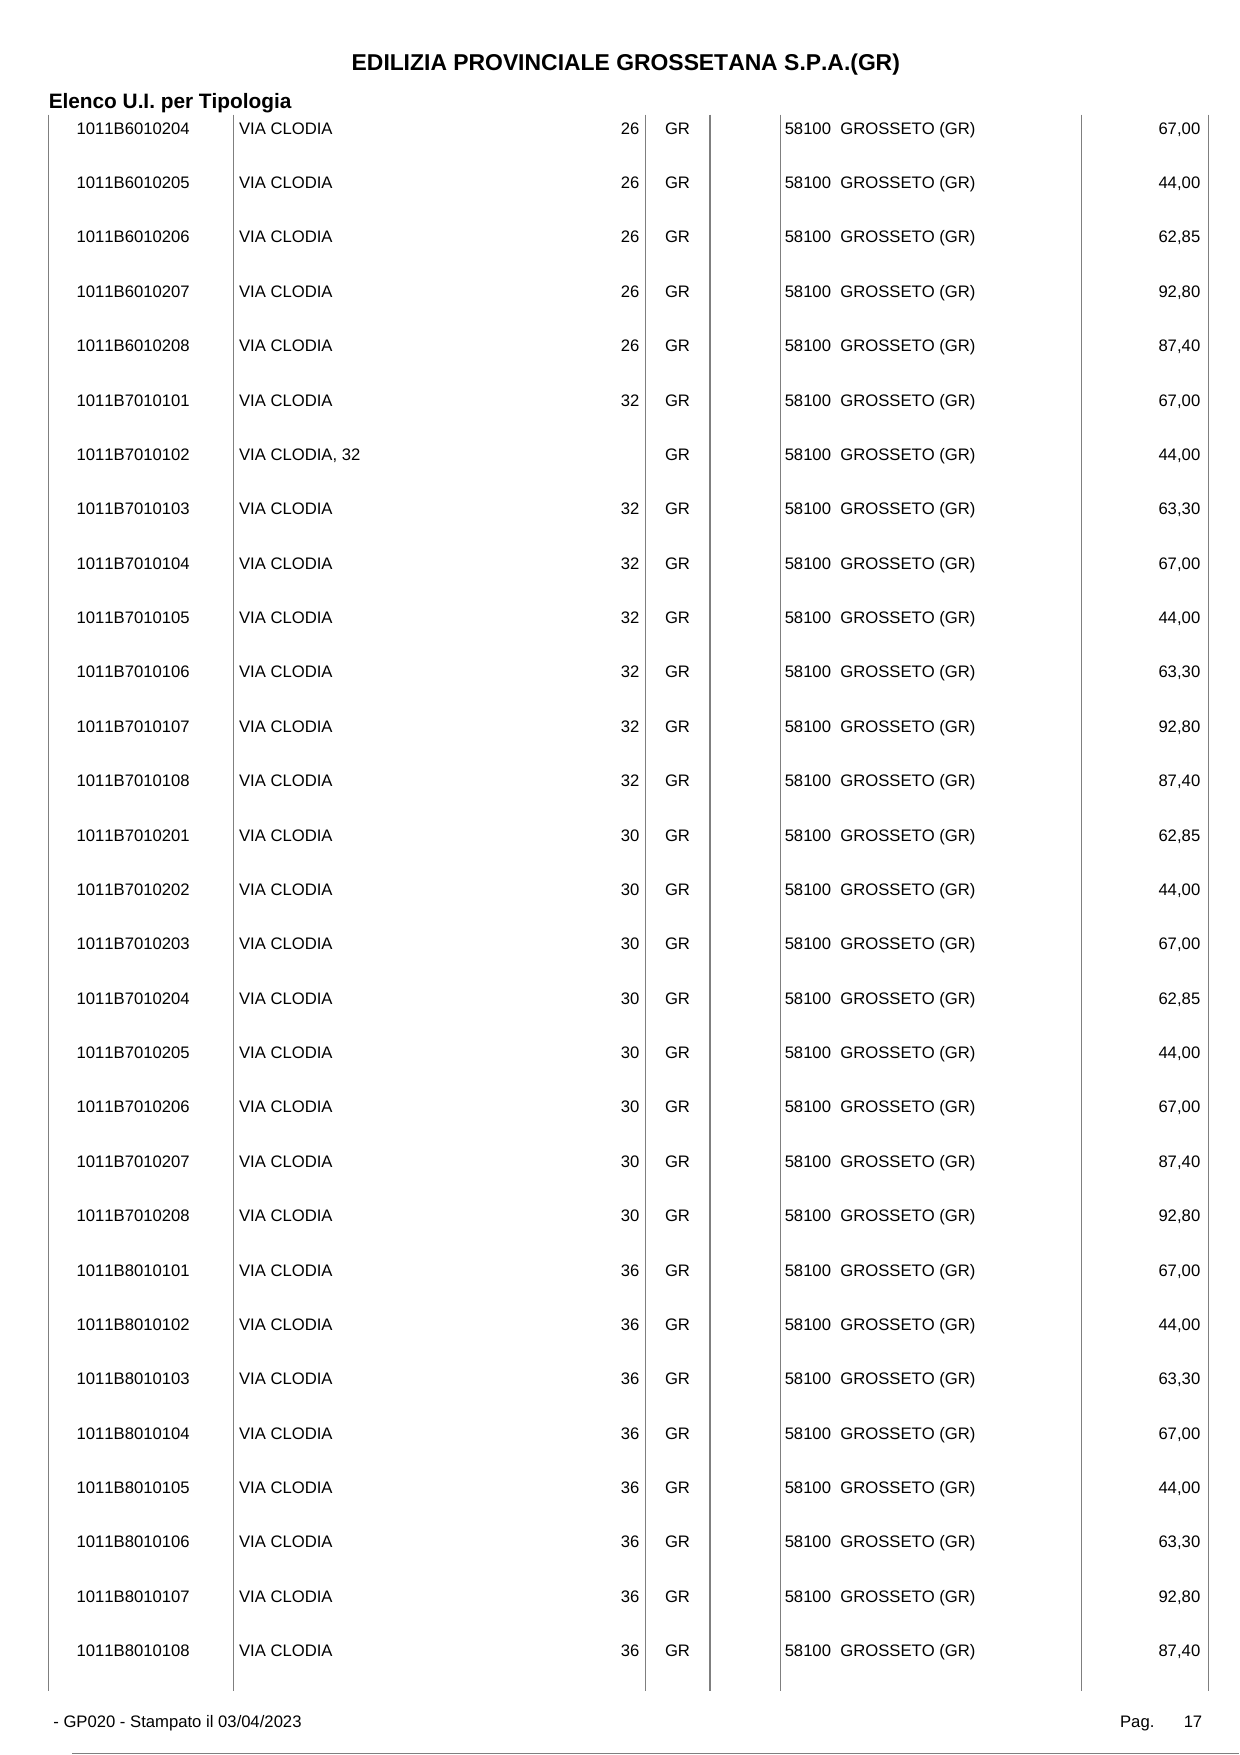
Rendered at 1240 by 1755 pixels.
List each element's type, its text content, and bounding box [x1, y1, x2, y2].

table_cell VIA CLODIA [234, 386, 588, 441]
table_cell 58100 GROSSETO (GR) [781, 223, 1081, 278]
table_cell 1011B7010106 [49, 658, 233, 713]
table_cell [711, 713, 780, 767]
table_cell VIA CLODIA [234, 604, 588, 658]
table_cell 58100 GROSSETO (GR) [781, 930, 1081, 984]
table_cell 58100 GROSSETO (GR) [781, 604, 1081, 658]
table_cell 58100 GROSSETO (GR) [781, 1528, 1081, 1583]
table_cell 58100 GROSSETO (GR) [781, 713, 1081, 767]
table_cell [711, 386, 780, 441]
table_cell VIA CLODIA [234, 115, 588, 169]
table_cell 58100 GROSSETO (GR) [781, 441, 1081, 495]
table_cell VIA CLODIA [234, 658, 588, 713]
table_cell 26 [589, 115, 645, 169]
table_cell 58100 GROSSETO (GR) [781, 1474, 1081, 1528]
table_cell [711, 1093, 780, 1148]
table_cell GR [646, 1637, 709, 1691]
table_cell 44,00 [1082, 169, 1208, 223]
table_cell VIA CLODIA [234, 767, 588, 821]
table_cell 62,85 [1082, 223, 1208, 278]
table_cell 30 [589, 985, 645, 1039]
table_cell 67,00 [1082, 115, 1208, 169]
table_cell GR [646, 876, 709, 930]
table_cell [711, 1420, 780, 1474]
table_cell 1011B7010104 [49, 550, 233, 604]
table_cell [711, 1637, 780, 1691]
table_cell GR [646, 1528, 709, 1583]
table_cell 36 [589, 1256, 645, 1311]
table_cell 36 [589, 1637, 645, 1691]
table_cell 44,00 [1082, 1039, 1208, 1093]
table_cell 58100 GROSSETO (GR) [781, 1256, 1081, 1311]
table_cell GR [646, 1148, 709, 1202]
table_cell 63,30 [1082, 1528, 1208, 1583]
table_cell 67,00 [1082, 1093, 1208, 1148]
table_cell 32 [589, 550, 645, 604]
table_cell GR [646, 713, 709, 767]
table_cell 1011B7010203 [49, 930, 233, 984]
table_cell 87,40 [1082, 1637, 1208, 1691]
table_cell 87,40 [1082, 332, 1208, 386]
table_cell [711, 278, 780, 332]
table_cell VIA CLODIA [234, 985, 588, 1039]
table_cell 30 [589, 1148, 645, 1202]
table_cell 1011B8010105 [49, 1474, 233, 1528]
table_cell 1011B7010204 [49, 985, 233, 1039]
table_cell 92,80 [1082, 1202, 1208, 1256]
table_cell 1011B7010103 [49, 495, 233, 549]
table_cell 1011B7010102 [49, 441, 233, 495]
table_cell 32 [589, 386, 645, 441]
table_cell [711, 550, 780, 604]
table_cell 58100 GROSSETO (GR) [781, 1202, 1081, 1256]
table_cell VIA CLODIA [234, 930, 588, 984]
table_cell 87,40 [1082, 1148, 1208, 1202]
table_cell 67,00 [1082, 1256, 1208, 1311]
table_cell GR [646, 1256, 709, 1311]
table_cell GR [646, 115, 709, 169]
table_cell 58100 GROSSETO (GR) [781, 1583, 1081, 1637]
table_cell VIA CLODIA, 32 [234, 441, 588, 495]
table_cell [711, 115, 780, 169]
table_cell 58100 GROSSETO (GR) [781, 1311, 1081, 1365]
table_cell 58100 GROSSETO (GR) [781, 876, 1081, 930]
table_cell 36 [589, 1474, 645, 1528]
table_cell 1011B8010108 [49, 1637, 233, 1691]
table_cell 67,00 [1082, 386, 1208, 441]
table_cell [711, 767, 780, 821]
table_cell 1011B8010106 [49, 1528, 233, 1583]
table_cell [711, 223, 780, 278]
table_cell 1011B7010205 [49, 1039, 233, 1093]
table_cell 30 [589, 1039, 645, 1093]
table_cell 32 [589, 604, 645, 658]
table_cell 62,85 [1082, 985, 1208, 1039]
table_cell [711, 1365, 780, 1419]
table_cell 1011B7010206 [49, 1093, 233, 1148]
table_cell [711, 1202, 780, 1256]
table_cell GR [646, 441, 709, 495]
table_cell GR [646, 1093, 709, 1148]
table_cell 26 [589, 332, 645, 386]
table_cell 32 [589, 713, 645, 767]
table_cell GR [646, 604, 709, 658]
table_cell 58100 GROSSETO (GR) [781, 1093, 1081, 1148]
table_cell 58100 GROSSETO (GR) [781, 1039, 1081, 1093]
table_cell 1011B7010101 [49, 386, 233, 441]
table_cell 92,80 [1082, 713, 1208, 767]
table_cell GR [646, 1039, 709, 1093]
table_cell GR [646, 1311, 709, 1365]
table_cell VIA CLODIA [234, 1474, 588, 1528]
table_cell GR [646, 1202, 709, 1256]
table_cell 26 [589, 278, 645, 332]
table_cell 32 [589, 658, 645, 713]
table_cell [711, 1474, 780, 1528]
table_cell 92,80 [1082, 1583, 1208, 1637]
table_cell 67,00 [1082, 930, 1208, 984]
table_cell 67,00 [1082, 1420, 1208, 1474]
table_cell [711, 930, 780, 984]
table_cell 26 [589, 169, 645, 223]
table_cell 1011B7010107 [49, 713, 233, 767]
table_cell 1011B7010207 [49, 1148, 233, 1202]
table_cell 44,00 [1082, 876, 1208, 930]
table_cell 36 [589, 1583, 645, 1637]
table_cell GR [646, 930, 709, 984]
table_cell 58100 GROSSETO (GR) [781, 985, 1081, 1039]
table_cell 1011B7010201 [49, 821, 233, 876]
table_cell 30 [589, 1202, 645, 1256]
table_cell 32 [589, 495, 645, 549]
table_cell [711, 1256, 780, 1311]
table_cell 30 [589, 930, 645, 984]
table_cell 58100 GROSSETO (GR) [781, 1148, 1081, 1202]
table_cell VIA CLODIA [234, 1093, 588, 1148]
table_cell VIA CLODIA [234, 1256, 588, 1311]
table_cell [711, 1311, 780, 1365]
table_cell VIA CLODIA [234, 821, 588, 876]
table_cell 1011B6010207 [49, 278, 233, 332]
table_cell [711, 658, 780, 713]
table_cell 58100 GROSSETO (GR) [781, 1637, 1081, 1691]
table_cell 1011B7010105 [49, 604, 233, 658]
table_cell 44,00 [1082, 1311, 1208, 1365]
table_cell GR [646, 985, 709, 1039]
table_cell 1011B6010204 [49, 115, 233, 169]
table_cell [711, 332, 780, 386]
table_cell 36 [589, 1528, 645, 1583]
table_cell 1011B8010103 [49, 1365, 233, 1419]
table_cell 58100 GROSSETO (GR) [781, 1420, 1081, 1474]
table_cell [711, 495, 780, 549]
table_cell GR [646, 386, 709, 441]
table_cell 63,30 [1082, 495, 1208, 549]
table_cell 58100 GROSSETO (GR) [781, 767, 1081, 821]
table_cell 1011B6010208 [49, 332, 233, 386]
table_cell [711, 1148, 780, 1202]
table_cell 58100 GROSSETO (GR) [781, 386, 1081, 441]
table_cell [711, 985, 780, 1039]
table_cell 30 [589, 876, 645, 930]
table_cell 58100 GROSSETO (GR) [781, 332, 1081, 386]
table_cell GR [646, 332, 709, 386]
table_cell 58100 GROSSETO (GR) [781, 658, 1081, 713]
table_cell 1011B6010205 [49, 169, 233, 223]
table_cell VIA CLODIA [234, 1528, 588, 1583]
table_cell 58100 GROSSETO (GR) [781, 1365, 1081, 1419]
table_cell 32 [589, 767, 645, 821]
table_cell [711, 441, 780, 495]
table_cell 26 [589, 223, 645, 278]
table_cell 1011B8010107 [49, 1583, 233, 1637]
table_cell VIA CLODIA [234, 169, 588, 223]
table_cell 1011B7010202 [49, 876, 233, 930]
table_cell 44,00 [1082, 604, 1208, 658]
table_cell VIA CLODIA [234, 1202, 588, 1256]
table_cell VIA CLODIA [234, 713, 588, 767]
table_cell 44,00 [1082, 441, 1208, 495]
table_cell 87,40 [1082, 767, 1208, 821]
table_cell GR [646, 1420, 709, 1474]
table_cell 44,00 [1082, 1474, 1208, 1528]
table_cell GR [646, 1365, 709, 1419]
table_cell [711, 876, 780, 930]
table_cell 58100 GROSSETO (GR) [781, 550, 1081, 604]
table_cell 30 [589, 821, 645, 876]
table_cell [711, 169, 780, 223]
table_cell VIA CLODIA [234, 223, 588, 278]
table_cell 36 [589, 1420, 645, 1474]
table_cell GR [646, 821, 709, 876]
table_cell GR [646, 767, 709, 821]
table_cell GR [646, 1474, 709, 1528]
table_cell [711, 604, 780, 658]
table_cell GR [646, 495, 709, 549]
table_cell [711, 821, 780, 876]
table_cell 30 [589, 1093, 645, 1148]
table_cell VIA CLODIA [234, 1637, 588, 1691]
table_cell [711, 1583, 780, 1637]
table_cell VIA CLODIA [234, 1420, 588, 1474]
table_cell GR [646, 658, 709, 713]
table_cell 58100 GROSSETO (GR) [781, 821, 1081, 876]
table_cell 92,80 [1082, 278, 1208, 332]
table_cell [711, 1528, 780, 1583]
table_cell [589, 441, 645, 495]
table_cell VIA CLODIA [234, 1311, 588, 1365]
table_cell VIA CLODIA [234, 1583, 588, 1637]
table_cell 1011B7010208 [49, 1202, 233, 1256]
table_cell 1011B8010102 [49, 1311, 233, 1365]
table_cell 58100 GROSSETO (GR) [781, 169, 1081, 223]
table_cell 62,85 [1082, 821, 1208, 876]
table_cell 1011B8010101 [49, 1256, 233, 1311]
table_cell [711, 1039, 780, 1093]
table_cell VIA CLODIA [234, 332, 588, 386]
table_cell 1011B6010206 [49, 223, 233, 278]
table_cell 67,00 [1082, 550, 1208, 604]
table_cell 1011B8010104 [49, 1420, 233, 1474]
table_cell GR [646, 550, 709, 604]
table_cell GR [646, 1583, 709, 1637]
table_cell 1011B7010108 [49, 767, 233, 821]
table_cell 36 [589, 1311, 645, 1365]
table_cell 58100 GROSSETO (GR) [781, 115, 1081, 169]
table_cell VIA CLODIA [234, 495, 588, 549]
table_cell 63,30 [1082, 1365, 1208, 1419]
table_cell 58100 GROSSETO (GR) [781, 495, 1081, 549]
table_cell 58100 GROSSETO (GR) [781, 278, 1081, 332]
table_cell VIA CLODIA [234, 550, 588, 604]
table_cell VIA CLODIA [234, 1039, 588, 1093]
table_cell GR [646, 278, 709, 332]
table_cell 63,30 [1082, 658, 1208, 713]
table_cell VIA CLODIA [234, 876, 588, 930]
table_cell GR [646, 223, 709, 278]
table_cell VIA CLODIA [234, 278, 588, 332]
table_cell 36 [589, 1365, 645, 1419]
table_cell VIA CLODIA [234, 1148, 588, 1202]
table_cell GR [646, 169, 709, 223]
table_cell VIA CLODIA [234, 1365, 588, 1419]
